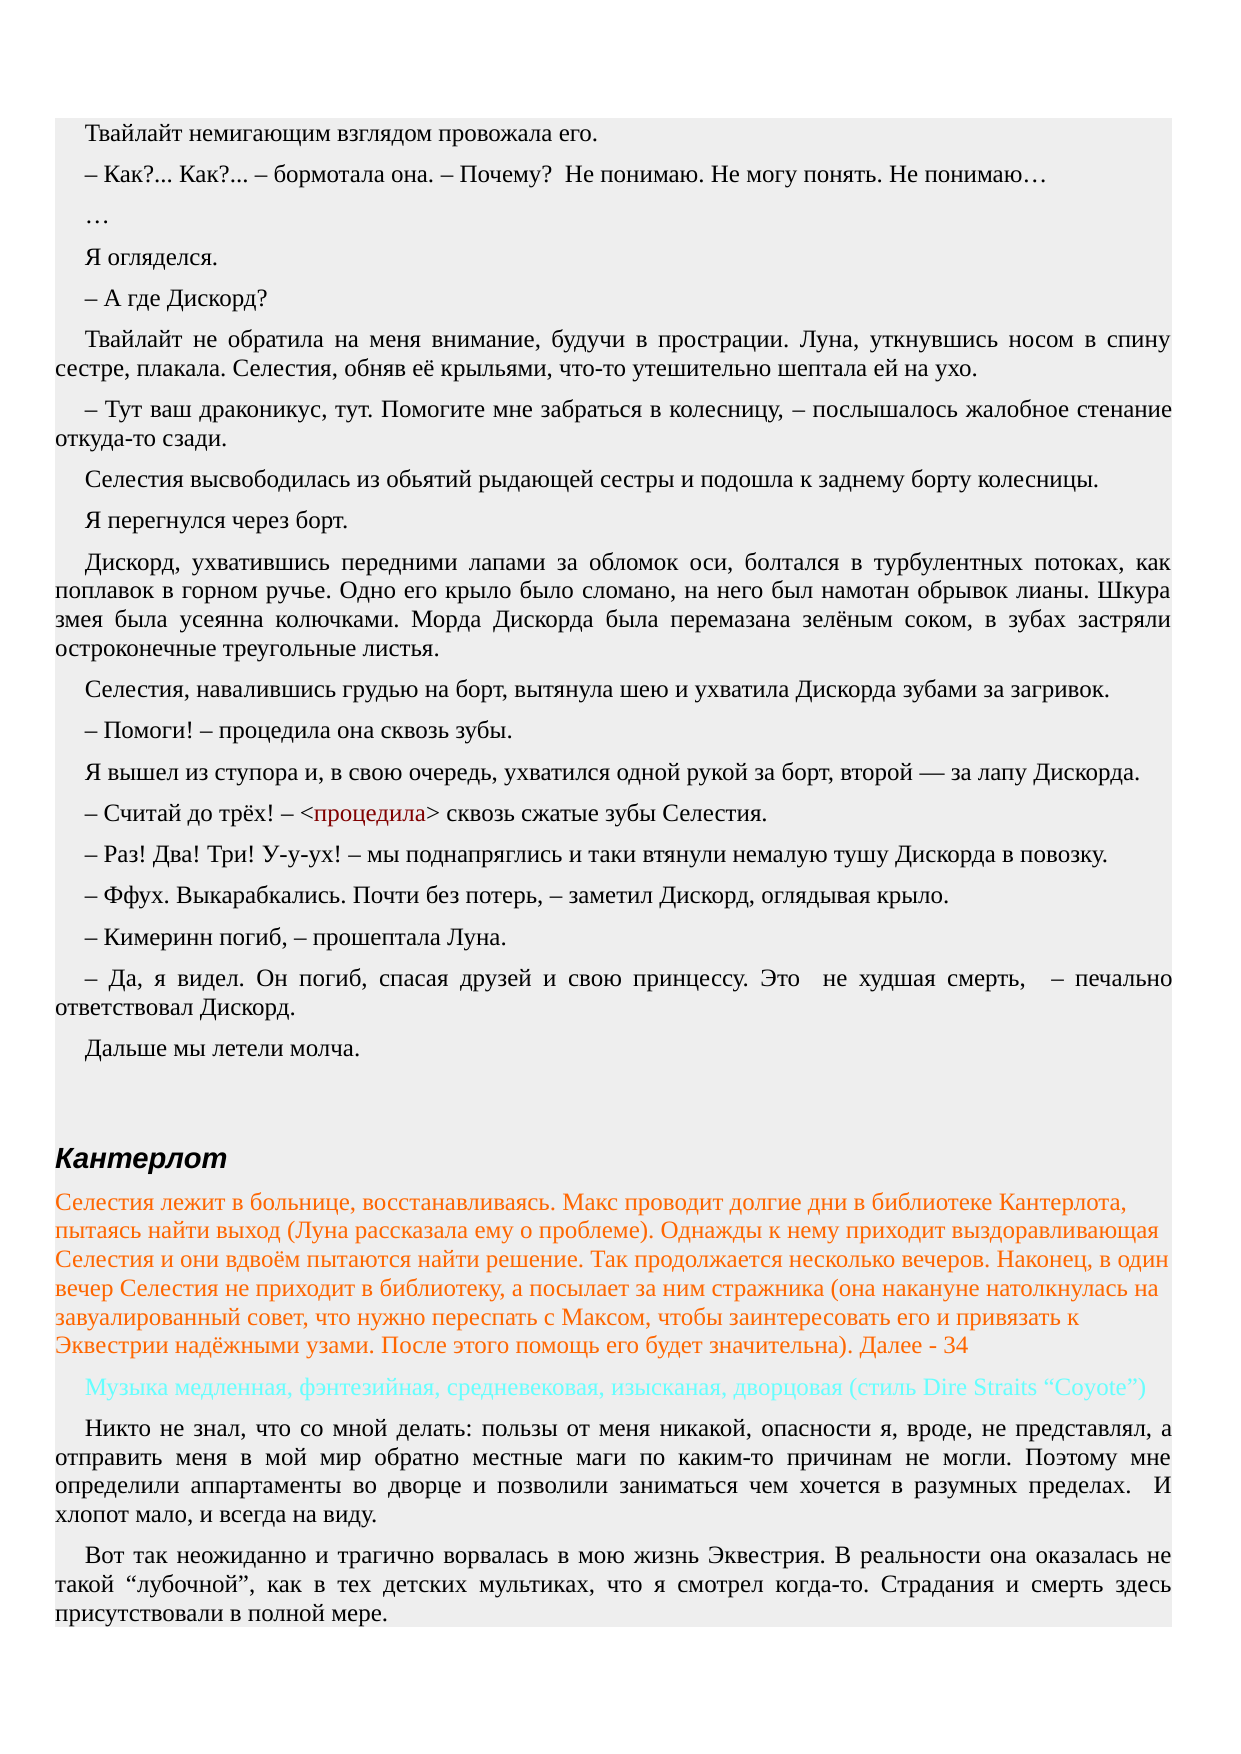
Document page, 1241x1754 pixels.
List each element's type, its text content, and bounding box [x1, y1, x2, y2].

text – А где Дискорд? [55, 283, 1172, 312]
text – Помоги! – процедила она сквозь зубы. [55, 716, 1172, 744]
text Твайлайт немигающим взглядом провожала его. [55, 118, 1172, 147]
text – Раз! Два! Три! У-у-ух! – мы поднапряглись и таки втянули немалую тушу Дискорда в повозку. [55, 839, 1172, 868]
text Дискорд, ухватившись передними лапами за обломок оси, болтался в турбулентных потоках, как поплавок в горном ручье. Одно его крыло было сломано, на него был намотан обрывок лианы. Шкура змея была усеянна колючками. Морда Дискорда была перемазана зелёным соком, в зубах застряли остроконечные треугольные листья. [55, 547, 1172, 662]
subtitle Кантерлот [55, 1141, 1172, 1174]
text – Ффух. Выкарабкались. Почти без потерь, – заметил Дискорд, оглядывая крыло. [55, 881, 1172, 909]
text Никто не знал, что со мной делать: пользы от меня никакой, опасности я, вроде, не представлял, а отправить меня в мой мир обратно местные маги по каким-то причинам не могли. Поэтому мне определили аппартаменты во дворце и позволили заниматься чем хочется в разумных пределах. И хлопот мало, и всегда на виду. [55, 1413, 1172, 1528]
text Я вышел из ступора и, в свою очередь, ухватился одной рукой за борт, второй — за лапу Дискорда. [55, 757, 1172, 786]
text – Кимеринн погиб, – прошептала Луна. [55, 922, 1172, 951]
text Музыка медленная, фэнтезийная, средневековая, изысканая, дворцовая (стиль Dire Straits “Coyote”) [55, 1372, 1172, 1400]
text Твайлайт не обратила на меня внимание, будучи в прострации. Луна, уткнувшись носом в спину сестре, плакала. Селестия, обняв её крыльями, что-то утешительно шептала ей на ухо. [55, 324, 1172, 382]
text Я огляделся. [55, 242, 1172, 271]
text – Считай до трёх! – <процедила> сквозь сжатые зубы Селестия. [55, 798, 1172, 827]
text Селестия, навалившись грудью на борт, вытянула шею и ухватила Дискорда зубами за загривок. [55, 674, 1172, 703]
text – Тут ваш драконикус, тут. Помогите мне забраться в колесницу, – послышалось жалобное стенание откуда-то сзади. [55, 394, 1172, 452]
text Вот так неожиданно и трагично ворвалась в мою жизнь Эквестрия. В реальности она оказалась не такой “лубочной”, как в тех детских мультиках, что я смотрел когда-то. Страдания и смерть здесь присутствовали в полной мере. [55, 1540, 1172, 1627]
text Я перегнулся через борт. [55, 506, 1172, 534]
text Селестия лежит в больнице, восстанавливаясь. Макс проводит долгие дни в библиотеке Кантерлота, пытаясь найти выход (Луна рассказала ему о проблеме). Однажды к нему приходит выздоравливающая Селестия и они вдвоём пытаются найти решение. Так продолжается несколько вечеров. Наконец, в один вечер Селестия не приходит в библиотеку, а посылает за ним стражника (она накануне натолкнулась на завуалированный совет, что нужно переспать с Максом, чтобы заинтересовать его и привязать к Эквестрии надёжными узами. После этого помощь его будет значительна). Далее - 34 [55, 1187, 1172, 1359]
text – Как?... Как?... – бормотала она. – Почему? Не понимаю. Не могу понять. Не понимаю… [55, 159, 1172, 188]
text Селестия высвободилась из обьятий рыдающей сестры и подошла к заднему борту колесницы. [55, 464, 1172, 493]
text … [55, 201, 1172, 229]
text Дальше мы летели молча. [55, 1033, 1172, 1062]
text – Да, я видел. Он погиб, спасая друзей и свою принцессу. Это не худшая смерть, – печально ответствовал Дискорд. [55, 963, 1172, 1021]
